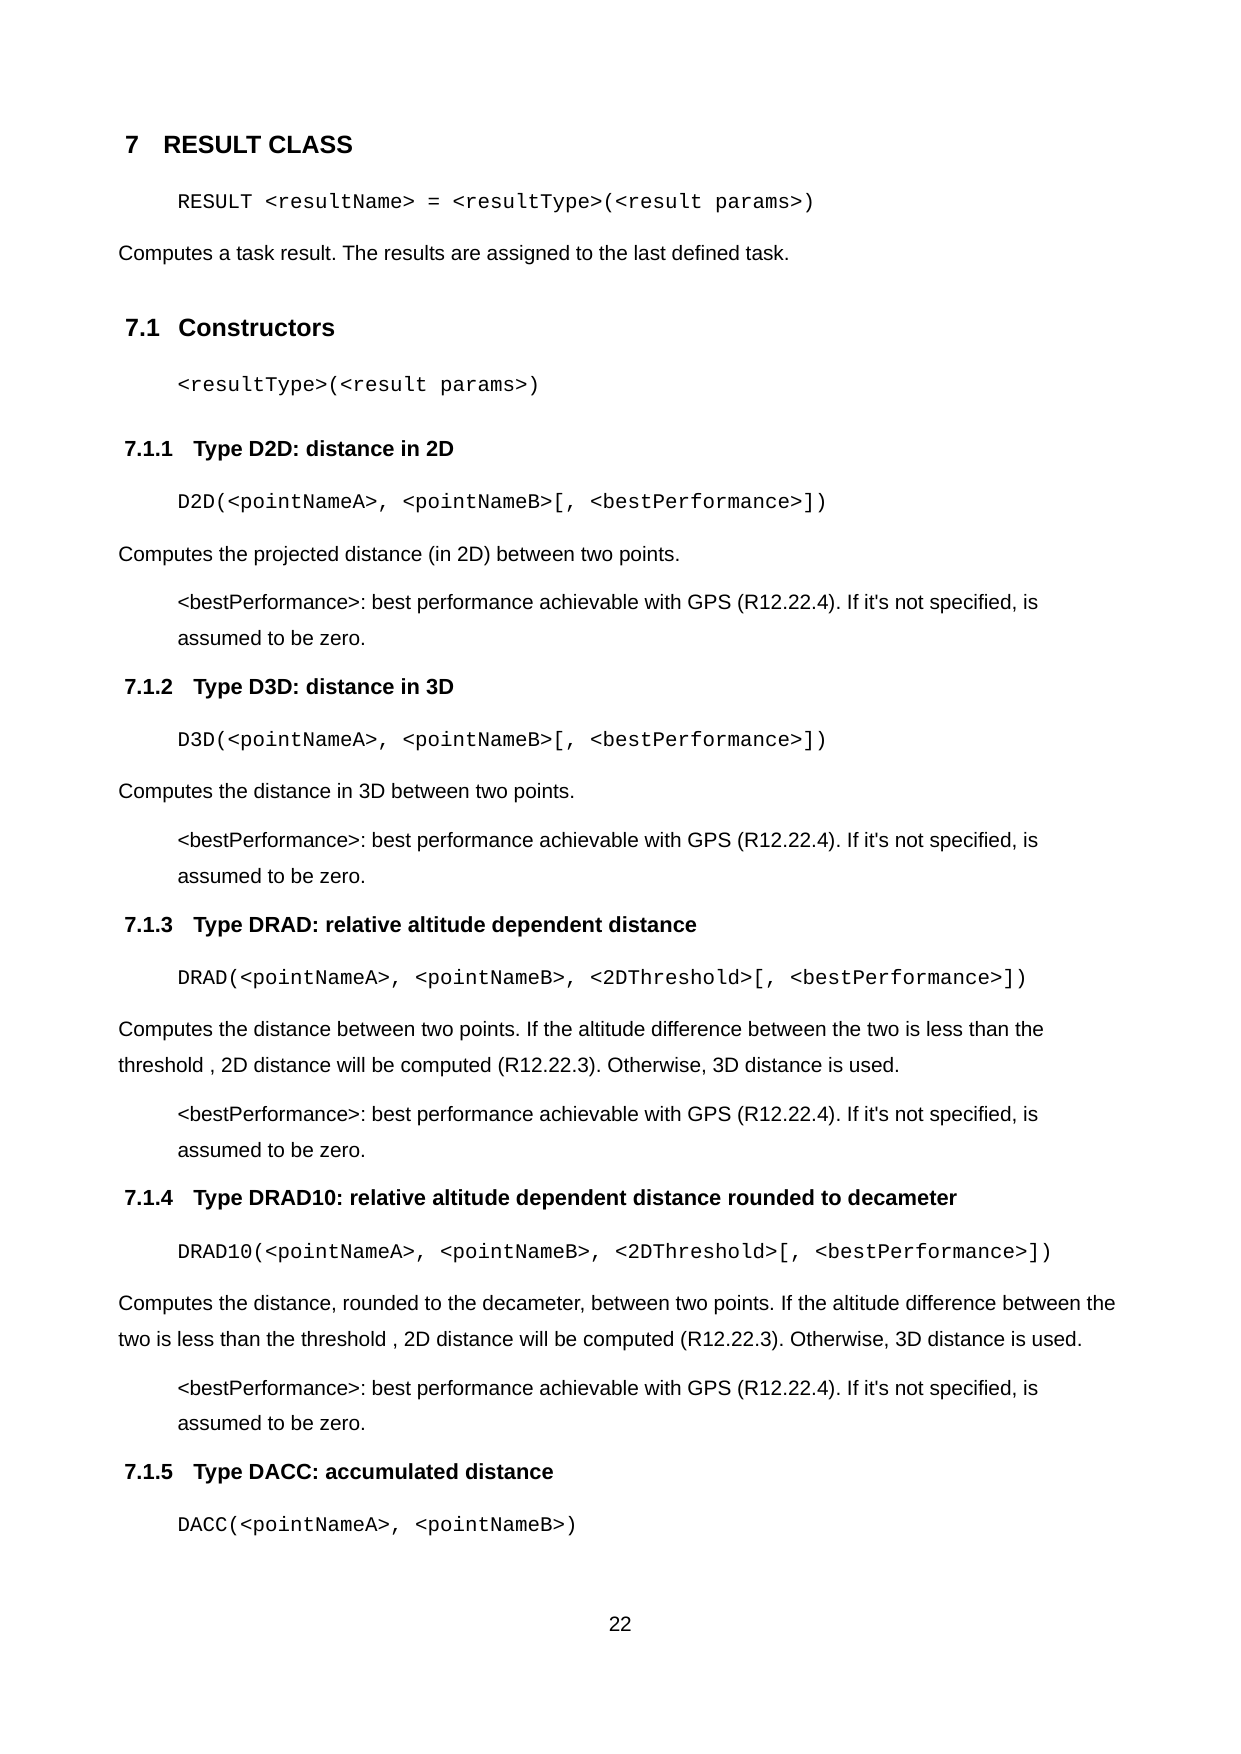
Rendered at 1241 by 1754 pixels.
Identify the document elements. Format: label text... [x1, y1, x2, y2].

text D2D(<pointNameA>, <pointNameB>[, <bestPerformance>]) [177, 491, 1063, 515]
text DRAD10(<pointNameA>, <pointNameB>, <2DThreshold>[, <bestPerformance>]) [177, 1241, 1063, 1264]
subtitle RESULT class [118, 130, 1122, 159]
list <bestPerformance>: best performance achievable with GPS (R12.22.4). If it's not specified, is assumed to be zero. [177, 1375, 1122, 1435]
text D3D(<pointNameA>, <pointNameB>[, <bestPerformance>]) [177, 729, 1063, 753]
subtitle Constructors [118, 313, 1122, 342]
text <resultType>(<result params>) [177, 374, 1063, 397]
list <bestPerformance>: best performance achievable with GPS (R12.22.4). If it's not specified, is assumed to be zero. [177, 590, 1122, 650]
list <bestPerformance>: best performance achievable with GPS (R12.22.4). If it's not specified, is assumed to be zero. [177, 1102, 1122, 1161]
subtitle Type D3D: distance in 3D [118, 674, 1122, 699]
text Computes the distance in 3D between two points. [118, 779, 1122, 803]
text Computes the distance, rounded to the decameter, between two points. If the altitude difference between the two is less than the threshold , 2D distance will be computed (R12.22.3). Otherwise, 3D distance is used. [118, 1291, 1122, 1351]
text Computes the projected distance (in 2D) between two points. [118, 542, 1122, 566]
text DRAD(<pointNameA>, <pointNameB>, <2DThreshold>[, <bestPerformance>]) [177, 967, 1063, 991]
text Computes the distance between two points. If the altitude difference between the two is less than the threshold , 2D distance will be computed (R12.22.3). Otherwise, 3D distance is used. [118, 1017, 1122, 1077]
text RESULT <resultName> = <resultType>(<result params>) [177, 191, 1063, 214]
text Computes a task result. The results are assigned to the last defined task. [118, 241, 1122, 265]
subtitle Type DRAD10: relative altitude dependent distance rounded to decameter [118, 1185, 1122, 1210]
subtitle Type DRAD: relative altitude dependent distance [118, 911, 1122, 937]
subtitle Type D2D: distance in 2D [118, 436, 1122, 461]
list <bestPerformance>: best performance achievable with GPS (R12.22.4). If it's not specified, is assumed to be zero. [177, 828, 1122, 888]
subtitle Type DACC: accumulated distance [118, 1459, 1122, 1484]
text DACC(<pointNameA>, <pointNameB>) [177, 1514, 1063, 1538]
